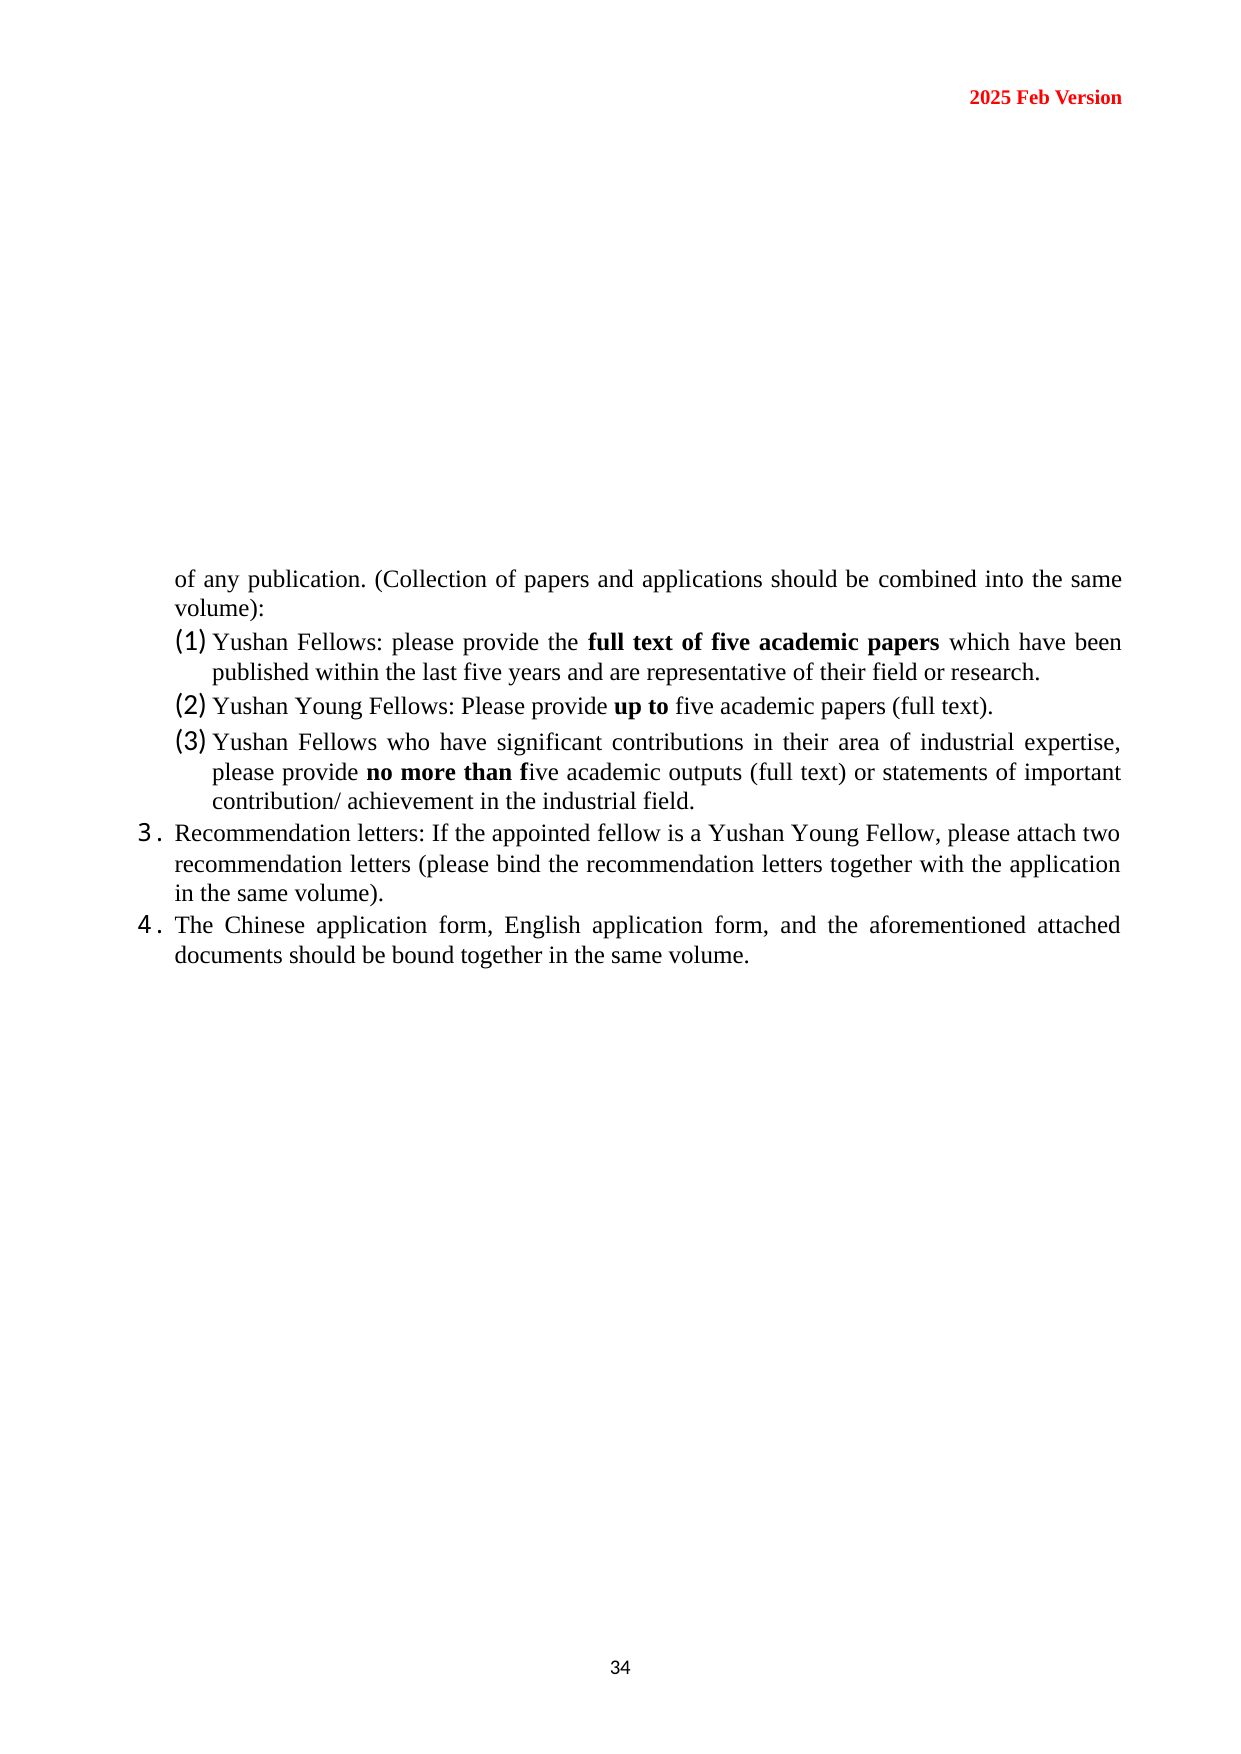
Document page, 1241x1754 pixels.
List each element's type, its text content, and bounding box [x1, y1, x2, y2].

list The Chinese application form, English application form, and the aforementioned attached documents should be bound together in the same volume. [137, 906, 1122, 969]
list Recommendation letters: If the appointed fellow is a Yushan Young Fellow, please attach two recommendation letters (please bind the recommendation letters together with the application in the same volume). [137, 815, 1122, 906]
list Yushan Young Fellows: Please provide up to five academic papers (full text). [174, 686, 1122, 722]
list Yushan Fellows who have significant contributions in their area of industrial expertise, please provide no more than five academic outputs (full text) or statements of important contribution/ achievement in the industrial field. [174, 722, 1122, 815]
list Yushan Fellows: please provide the full text of five academic papers which have been published within the last five years and are representative of their field or research. [174, 622, 1122, 686]
list of any publication. (Collection of papers and applications should be combined into the same volume): [137, 564, 1122, 622]
